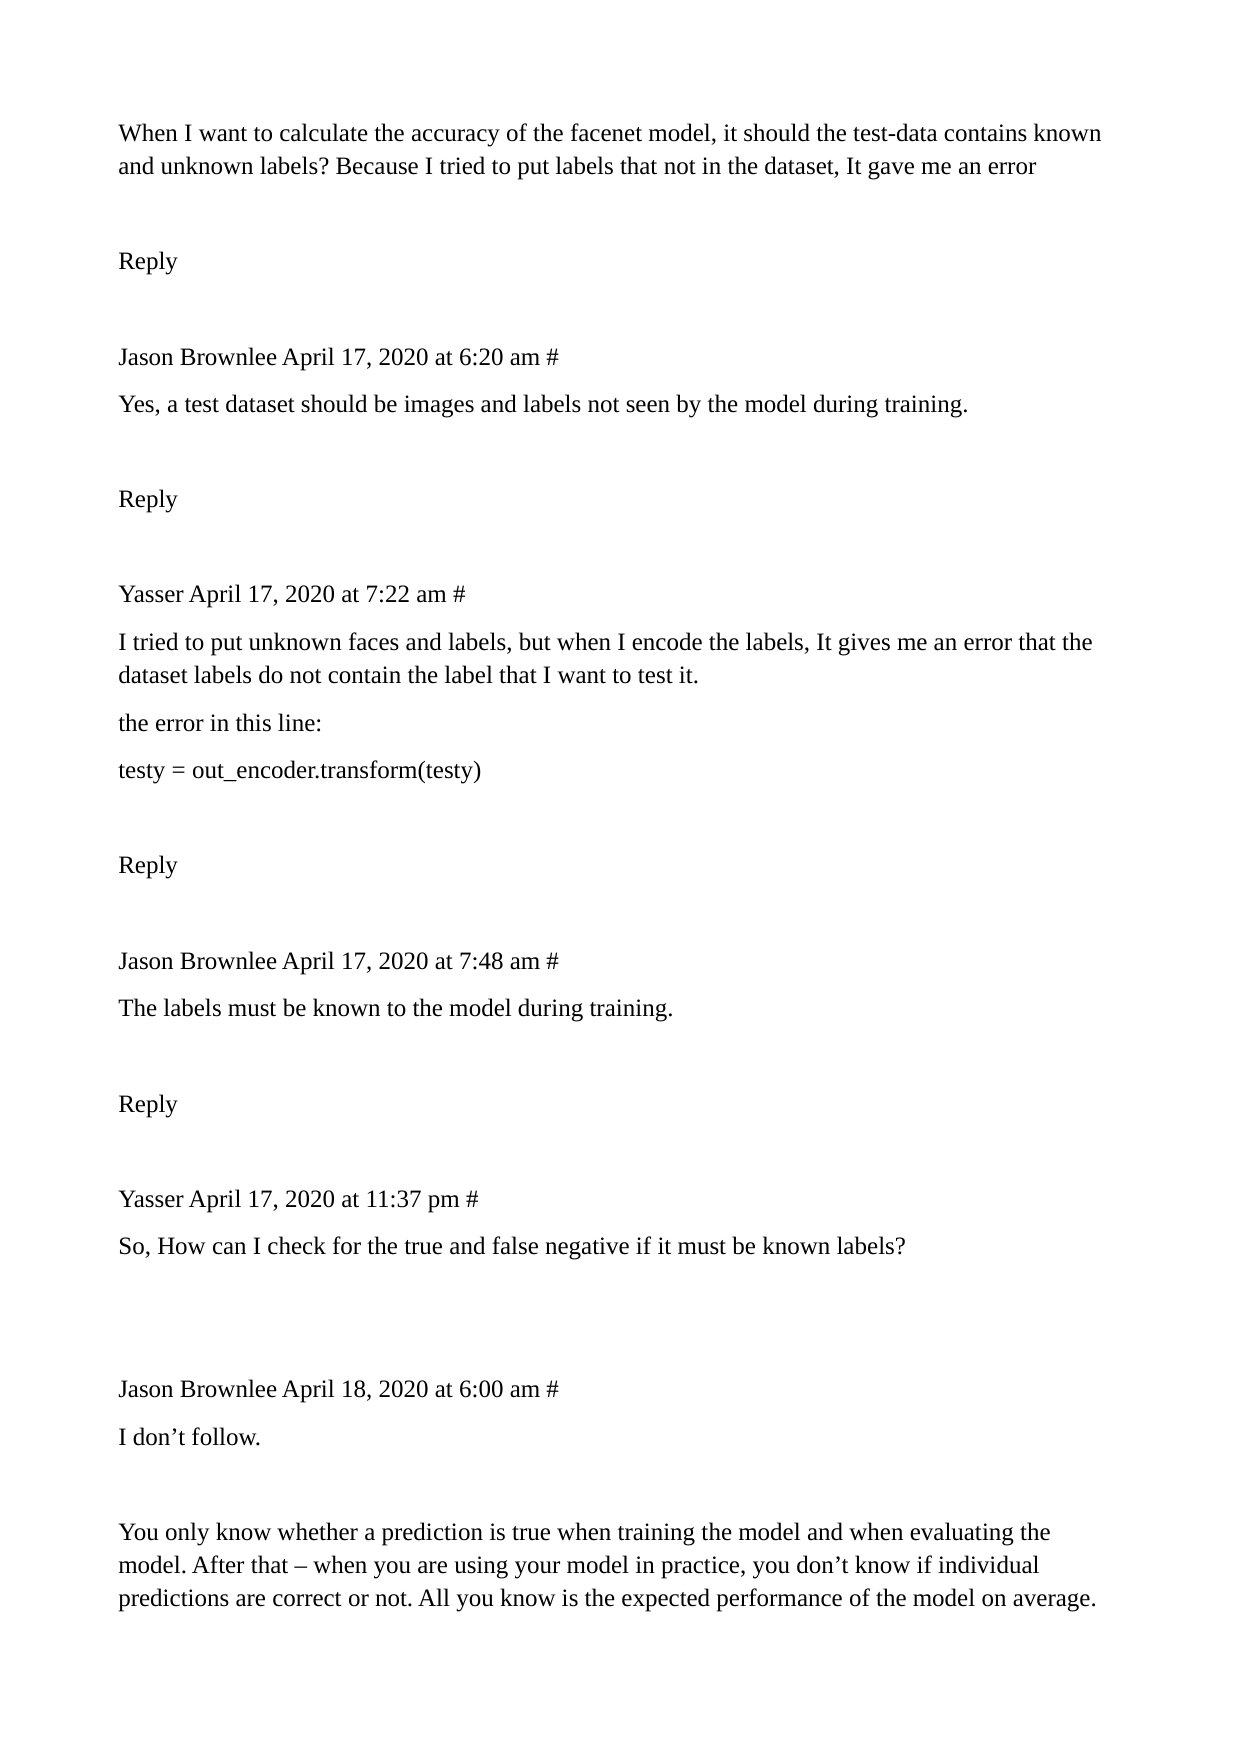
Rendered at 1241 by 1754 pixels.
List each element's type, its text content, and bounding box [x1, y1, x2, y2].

text Jason Brownlee April 18, 2020 at 6:00 am # [118, 1374, 1122, 1403]
text You only know whether a prediction is true when training the model and when evaluating the model. After that – when you are using your model in practice, you don’t know if individual predictions are correct or not. All you know is the expected performance of the model on average. [118, 1517, 1122, 1612]
text Reply [118, 246, 1122, 275]
text When I want to calculate the accuracy of the facenet model, it should the test-data contains known and unknown labels? Because I tried to put labels that not in the dataset, It gave me an error [118, 118, 1122, 180]
text I tried to put unknown faces and labels, but when I encode the labels, It gives me an error that the dataset labels do not contain the label that I want to test it. [118, 627, 1122, 689]
text Reply [118, 1089, 1122, 1117]
text Yasser April 17, 2020 at 11:37 pm # [118, 1184, 1122, 1213]
text Reply [118, 484, 1122, 513]
text testy = out_encoder.transform(testy) [118, 755, 1122, 784]
text I don’t follow. [118, 1422, 1122, 1451]
text So, How can I check for the true and false negative if it must be known labels? [118, 1231, 1122, 1260]
text Yasser April 17, 2020 at 7:22 am # [118, 579, 1122, 608]
text the error in this line: [118, 708, 1122, 737]
text Reply [118, 851, 1122, 879]
text Jason Brownlee April 17, 2020 at 7:48 am # [118, 946, 1122, 974]
text Jason Brownlee April 17, 2020 at 6:20 am # [118, 342, 1122, 370]
text The labels must be known to the model during training. [118, 993, 1122, 1022]
text Yes, a test dataset should be images and labels not seen by the model during training. [118, 389, 1122, 418]
